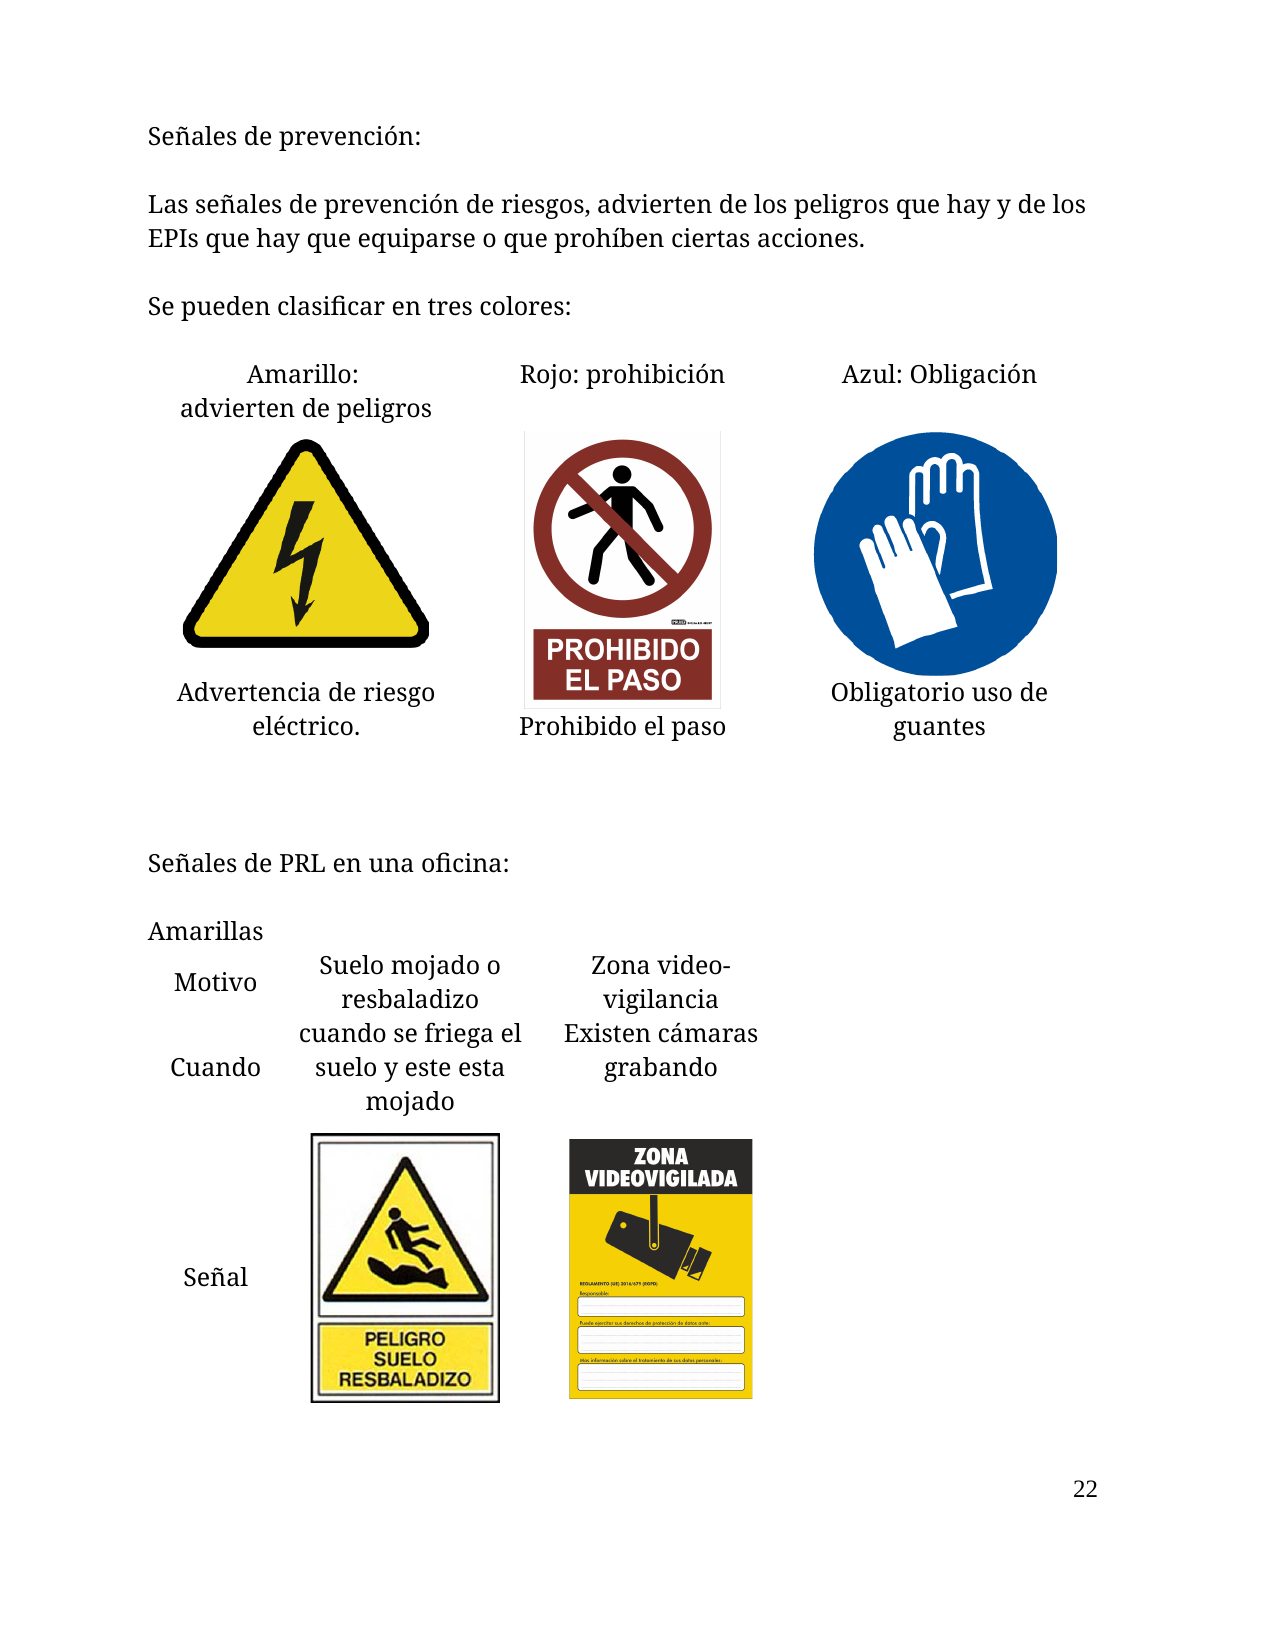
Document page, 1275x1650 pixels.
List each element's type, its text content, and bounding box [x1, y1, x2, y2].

table_cell Señal [148, 1118, 283, 1437]
table_cell Prohibido el paso [464, 425, 781, 743]
text Amarillas [148, 913, 1098, 947]
text Se pueden clasificar en tres colores: [148, 288, 1098, 322]
table_header Motivo [148, 948, 283, 1016]
table_header Suelo mojado o resbaladizo [284, 948, 537, 1016]
picture [569, 1139, 753, 1399]
table_cell [284, 1118, 537, 1437]
text Señales de prevención: [148, 118, 1098, 152]
text Las señales de prevención de riesgos, advierten de los peligros que hay y de los EPIs que hay que equiparse o que prohíben ciertas acciones. [148, 186, 1098, 254]
table_cell Cuando [148, 1016, 283, 1118]
text Señales de PRL en una oficina: [148, 845, 1098, 879]
picture [524, 431, 721, 709]
picture [310, 1133, 500, 1403]
table_cell Existen cámaras grabando [537, 1016, 785, 1118]
table_header Rojo: prohibición [464, 357, 781, 425]
table_header Amarillo: advierten de peligros [148, 357, 464, 425]
table_cell Advertencia de riesgo eléctrico. [148, 425, 464, 743]
table_header Zona video-vigilancia [537, 948, 785, 1016]
table_header [785, 948, 1098, 1016]
table_cell Obligatorio uso de guantes [781, 425, 1098, 743]
table_cell [537, 1118, 785, 1437]
table_cell [785, 1118, 1098, 1437]
picture [182, 439, 429, 648]
table_cell [785, 1016, 1098, 1118]
picture [813, 432, 1058, 676]
table_header Azul: Obligación [781, 357, 1098, 425]
table_cell cuando se friega el suelo y este esta mojado [284, 1016, 537, 1118]
